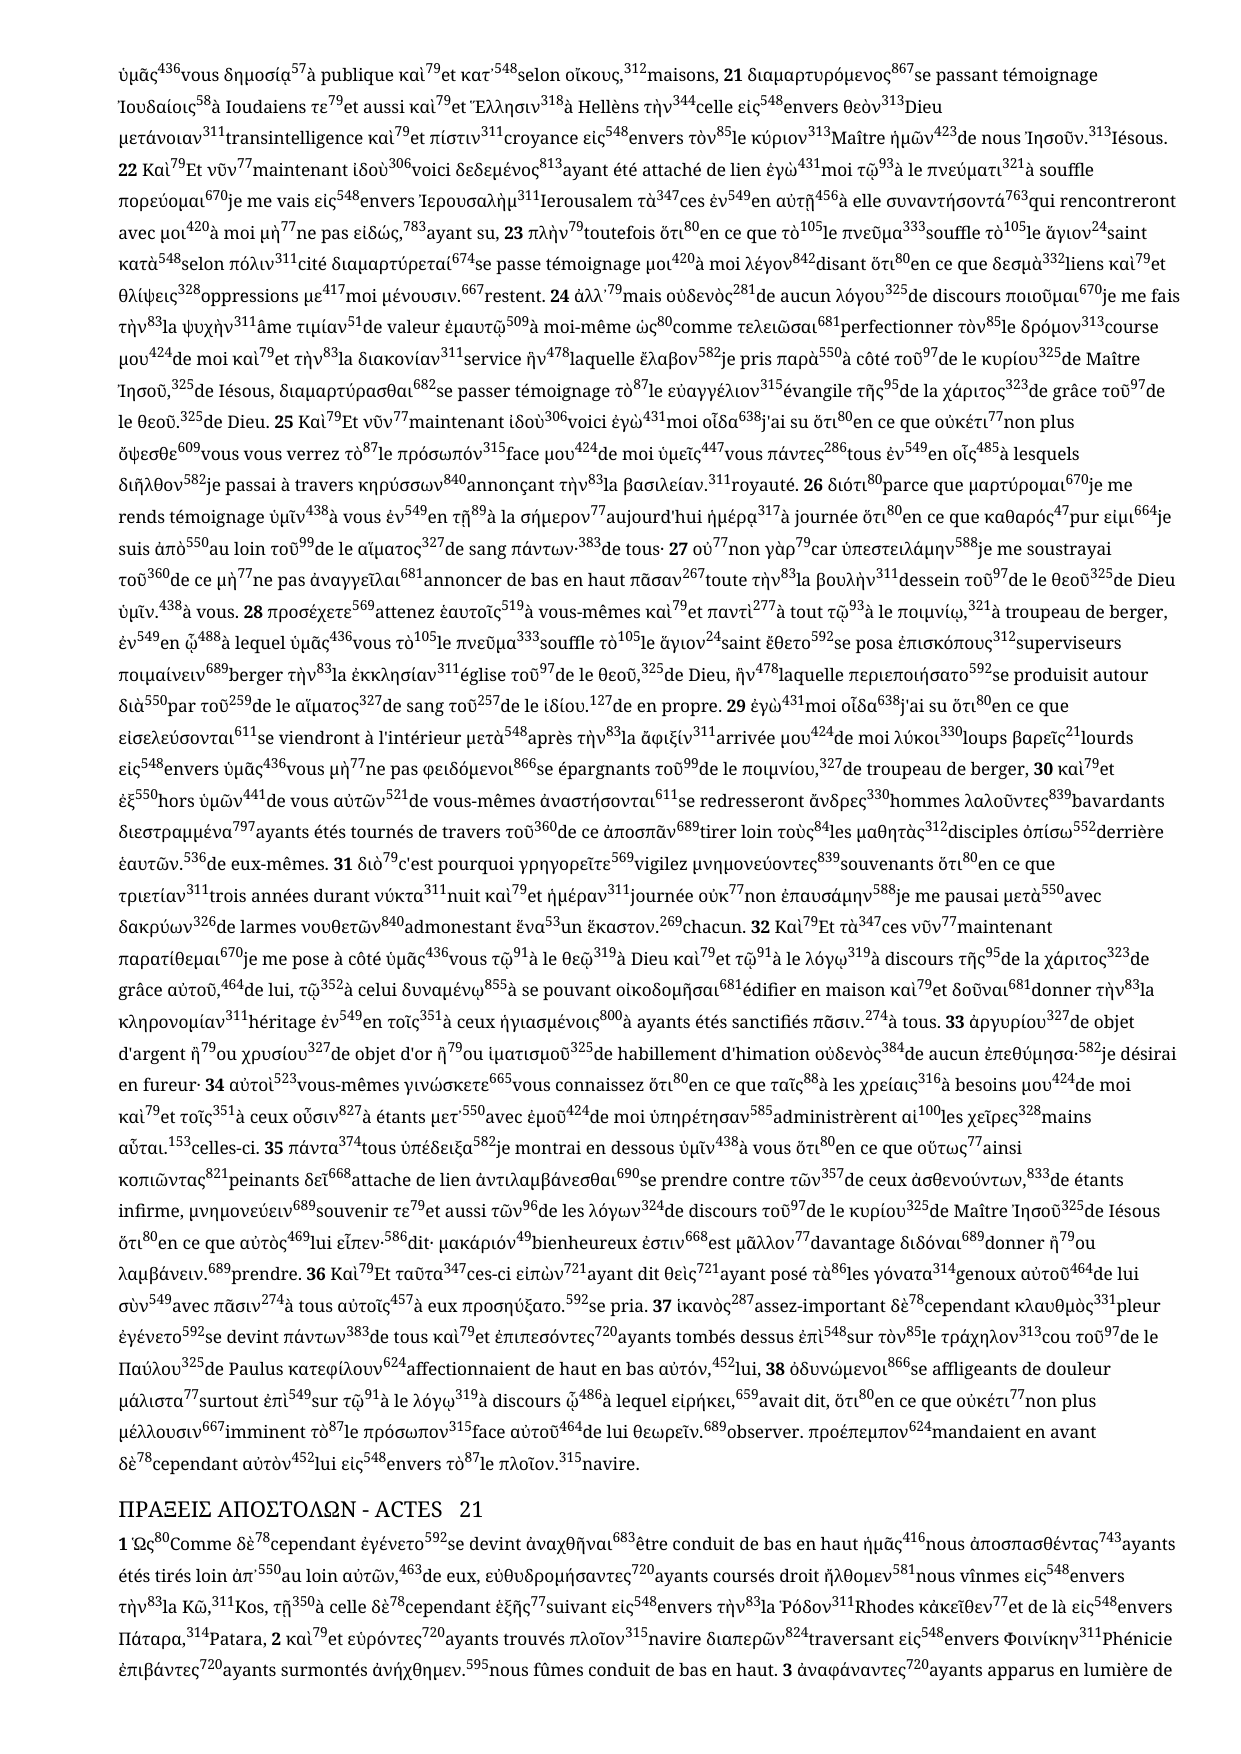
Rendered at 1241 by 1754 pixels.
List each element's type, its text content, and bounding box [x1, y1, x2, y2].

text ΠΡΑΞΕΙΣ ΑΠΟΣΤΟΛΩΝ - ACTES 21 [118, 1494, 1181, 1524]
text 1 Μετὰ548Après δὲ78cependant τὸ348ce παύσασθαι682se pauser τὸν85le θόρυβον313tumulte μεταπεμψάμενος740se ayant mandé au-delà ὁ103le Παῦλος331Paulus τοὺς84les μαθητὰς312disciples καὶ79et παρακαλέσας,721ayant appelé à côté, ἀσπασάμενος740se ayant salué ἐξῆλθεν586sortit πορεύεσθαι690se aller εἰς548envers Μακεδονίαν.311Macédoine. 2 διελθὼν721ayant passé à travers δὲ78cependant τὰ86les μέρη314parts ἐκεῖνα139ces-là καὶ79et παρακαλέσας721ayant appelé à côté αὐτοὺς451eux λόγῳ319à discours πολλῷ275à nombreux ἦλθεν586vint εἰς548envers τὴν83la Ἑλλάδα311Hellas 3 ποιήσας721ayant fait τε79et aussi μῆνας312mois τρεῖς·178trois· γενομένης732de se ayante devenue ἐπιβουλῆς323de complot αὐτῷ458à lui ὑπὸ550sous τῶν96de les Ἰουδαίων64de Ioudaiens μέλλοντι828à imminant ἀνάγεσθαι692être conduit de bas en haut εἰς548envers τὴν83la Συρίαν,311Syrie, ἐγένετο592se devint γνώμης323de opinion τοῦ360de ce ὑποστρέφειν689retourner en arrière διὰ550par Μακεδονίας.323de Macédoine. 4 συνείπετο631se accompagnait δὲ78cependant αὐτῷ458à lui Σώπατρος331Sopatros Πύρρου325de Pyrrhus Βεροιαῖος,71De Bérée, Θεσσαλονικέων324de Thessaloniciens δὲ78cependant Ἀρίσταρχος331Aristarque καὶ79et Σεκοῦνδος,331Sekoundos, καὶ79et Γάϊος331Gaios Δερβαῖος71Derbéen καὶ79et Τιμόθεος,331Timotheos, Ἀσιανοὶ330Asiatiques δὲ78cependant Τύχικος331Tuchikos καὶ79et Τρόφιμος.331Trophimos. 5 οὗτοι363ceux-ci δὲ78cependant προσελθόντες720ayants venus vers ἔμενον624restaient ἡμᾶς416nous ἐν549en Τρῳάδι,317à Troas, 6 ἡμεῖς430nous δὲ78cependant ἐξεπλεύσαμεν581nous naviguâmes dehors μετὰ548après τὰς82les ἡμέρας310journées τῶν98de les ἀζύμων66de sans levains ἀπὸ550au loin Φιλίππων324de Philippes καὶ79et ἤλθομεν581nous vînmes πρὸς548vers αὐτοὺς451eux εἰς548envers τὴν83la Τρῳάδα311Troas ἄχρι552jusqu'à l'extrémité ἡμερῶν322de journées πέντε,188de cinq, οὗ77où διετρίψαμεν581nous grattâmes à travers ἡμέρας310journées ἑπτά.176sept. 7 Ἐν549En δὲ78cependant τῇ89à la μιᾷ57à une τῶν98de les σαββάτων326de sabbats συνηγμένων806de ayants étés menés ensemble ἡμῶν423de nous κλάσαι681casser ἄρτον,313pain, ὁ103le Παῦλος331Paulus διελέγετο631se dialoguait αὐτοῖς457à eux μέλλων840imminant ἐξιέναι689aller dehors τῇ350à celle ἐπαύριον,77lendemain, παρέτεινέν625prolongeait τε79et aussi τὸν85le λόγον313discours μέχρι552jusqu'à μεσονυκτίου.327de minuit. 8 ἦσαν624étaient δὲ78cependant λαμπάδες328lampes ἱκαναὶ19assez-importantes ἐν549en τῷ93à le ὑπερῴῳ321à partie au-dessus οὗ77où ἦμεν620nous étions συνηγμένοι.812ayants étés menés ensemble. 9 καθεζόμενος867se siégeant δέ78cependant τις287un quelconque νεανίας331adolescent ὀνόματι321à nom Εὔτυχος331Eutuchos ἐπὶ550sur τῆς95de la θυρίδος,323de fenêtre, καταφερόμενος891étant porté de haut en bas ὕπνῳ319à sommeil βαθεῖ10à profond διαλεγομένου861de se dialoguant τοῦ97de le Παύλου325de Paulus ἐπὶ548sur πλεῖον,73plus nombreusement, κατενεχθεὶς760ayant été porté de haut en bas ἀπὸ550au loin τοῦ97de le ὕπνου325de sommeil ἔπεσεν586tomba ἀπὸ550au loin τοῦ99de le τριστέγου327de troisième toiture κάτω77vers le bas καὶ79et ἤρθη600fut levé νεκρός.71mort. 10 καταβὰς721ayant descendu δὲ78cependant ὁ103le Παῦλος331Paulus ἐπέπεσεν586tomba dessus αὐτῷ458à lui καὶ79et συμπεριλαβὼν721ayant pris autour avec εἶπεν·586dit· μὴ77ne pas θορυβεῖσθε,577soyez tumultués, ἡ101la γὰρ79car ψυχὴ329âme αὐτοῦ464de lui ἐν549en αὐτῷ458à lui ἐστιν.668est. 11 ἀναβὰς721ayant monté δὲ78cependant καὶ79et κλάσας721ayant cassé τὸν85le ἄρτον313pain καὶ79et γευσάμενος740se ayant goûté ἐφ᾽548sur ἱκανόν53assez-important τε79et aussi ὁμιλήσας721ayant conversé ἄχρι552jusqu'à l'extrémité αὐγῆς,323de irradiation, οὕτως77ainsi ἐξῆλθεν.586sortit. 12 ἤγαγον585conduisirent δὲ78cependant τὸν85le παῖδα313jeune servant ζῶντα822vivant καὶ79et παρεκλήθησαν599furent appelé à côté οὐ77non μετρίως.77mesurément. 13 Ἡμεῖς430Nous δὲ78cependant προελθόντες720ayants venus devant ἐπὶ548sur τὸ87le πλοῖον315navire ἀνήχθημεν595nous fûmes conduit de bas en haut ἐπὶ548sur τὴν83la Ἆσσον311Assos ἐκεῖθεν77de là μέλλοντες839imminants ἀναλαμβάνειν689prendre de bas en haut τὸν85le Παῦλον·313Paulus· οὕτως77ainsi γὰρ79car διατεταγμένος792se ayant ordonné au-travers ἦν625était μέλλων840imminant αὐτὸς542lui-même πεζεύειν.689voyager à pied. 14 ὡς80comme δὲ78cependant συνέβαλλεν625jetait ensemble ἡμῖν419à nous εἰς548envers τὴν83la Ἆσσον,311Assos, ἀναλαβόντες720ayants pris de bas en haut αὐτὸν452lui ἤλθομεν581nous vînmes εἰς548envers Μιτυλήνην,311Mytilène, 15 κἀκεῖθεν77et de là ἀποπλεύσαντες720ayants navigués au loin τῇ350à celle ἐπιούσῃ826à survenante κατηντήσαμεν581nous atteignîmes à l'encontre ἄντικρυς552contre face Χίου,323de Chios, τῇ89à la δὲ78cependant ἑτέρᾳ376à autre-différente παρεβάλομεν581nous jetâmes à côté εἰς548envers Σάμον,311Samos, τῇ350à celle δὲ78cependant ἐχομένῃ853à se ayante ἤλθομεν581nous vînmes εἰς548envers Μίλητον.311Milet. 16 κεκρίκει659avait jugé γὰρ79car ὁ103le Παῦλος331Paulus παραπλεῦσαι681naviguer à côté τὴν83la Ἔφεσον,311Éphèse, ὅπως80de telle manière que μὴ77ne pas γένηται905que se devienne αὐτῷ458à lui χρονοτριβῆσαι681passer du temps sur sentier ἐν549en τῇ89à la Ἀσίᾳ·317à Asie· ἔσπευδεν625hâtait γὰρ79car εἰ80si δυνατὸν49puissant εἴη700que soit αὐτῷ458à lui τὴν83la ἡμέραν311journée τῆς95de la πεντηκοστῆς323de pentecôte γενέσθαι682se devenir εἰς548envers Ἱεροσόλυμα.314Ierosoluma. 17 Ἀπὸ550Au loin δὲ78cependant τῆς95de la Μιλήτου323de Milet πέμψας721ayant mandé εἰς548envers Ἔφεσον311Éphèse μετεκαλέσατο592se appela avec au-delà τοὺς84les πρεσβυτέρους52plus anciens τῆς95de la ἐκκλησίας.323de église. 18 ὡς80comme δὲ78cependant παρεγένοντο591se devinrent à côté πρὸς548vers αὐτὸν452lui εἶπεν586dit αὐτοῖς·457à eux· Ὑμεῖς447Vous ἐπίστασθε,671vous vous établissez sûrement, ἀπὸ550au loin πρώτης209de première ἡμέρας323de journée ἀφ᾽550au loin ἧς490de laquelle ἐπέβην582je surmontai εἰς548envers τὴν83la Ἀσίαν,311Asie, πῶς77comment? μεθ᾽550avec ὑμῶν441de vous τὸν85le πάντα269tout χρόνον313temps ἐγενόμην,588je me devins, 19 δουλεύων840étant esclave τῷ91à le κυρίῳ319à Maître μετὰ550avec πάσης279de toute ταπεινοφροσύνης323de basse émotion καὶ79et δακρύων326de larmes καὶ79et πειρασμῶν324de tentations τῶν357de ceux συμβάντων715de ayants arrivés avec μοι420à moi ἐν549en ταῖς88à les ἐπιβουλαῖς316à complots τῶν96de les Ἰουδαίων,64de Ioudaiens, 20 ὡς77comme οὐδὲν375aucun ὑπεστειλάμην588je me soustrayai τῶν359de ces συμφερόντων835de étants opportun τοῦ360de ce μὴ77ne pas ἀναγγεῖλαι681annoncer de bas en haut ὑμῖν438à vous καὶ79et διδάξαι681enseigner ὑμᾶς436vous δημοσίᾳ57à publique καὶ79et κατ᾽548selon οἴκους,312maisons, 21 διαμαρτυρόμενος867se passant témoignage Ἰουδαίοις58à Ioudaiens τε79et aussi καὶ79et Ἕλλησιν318à Hellèns τὴν344celle εἰς548envers θεὸν313Dieu μετάνοιαν311transintelligence καὶ79et πίστιν311croyance εἰς548envers τὸν85le κύριον313Maître ἡμῶν423de nous Ἰησοῦν.313Iésous. 22 Καὶ79Et νῦν77maintenant ἰδοὺ306voici δεδεμένος813ayant été attaché de lien ἐγὼ431moi τῷ93à le πνεύματι321à souffle πορεύομαι670je me vais εἰς548envers Ἰερουσαλὴμ311Ierousalem τὰ347ces ἐν549en αὐτῇ456à elle συναντήσοντά763qui rencontreront avec μοι420à moi μὴ77ne pas εἰδώς,783ayant su, 23 πλὴν79toutefois ὅτι80en ce que τὸ105le πνεῦμα333souffle τὸ105le ἅγιον24saint κατὰ548selon πόλιν311cité διαμαρτύρεταί674se passe témoignage μοι420à moi λέγον842disant ὅτι80en ce que δεσμὰ332liens καὶ79et θλίψεις328oppressions με417moi μένουσιν.667restent. 24 ἀλλ᾽79mais οὐδενὸς281de aucun λόγου325de discours ποιοῦμαι670je me fais τὴν83la ψυχὴν311âme τιμίαν51de valeur ἐμαυτῷ509à moi-même ὡς80comme τελειῶσαι681perfectionner τὸν85le δρόμον313course μου424de moi καὶ79et τὴν83la διακονίαν311service ἣν478laquelle ἔλαβον582je pris παρὰ550à côté τοῦ97de le κυρίου325de Maître Ἰησοῦ,325de Iésous, διαμαρτύρασθαι682se passer témoignage τὸ87le εὐαγγέλιον315évangile τῆς95de la χάριτος323de grâce τοῦ97de le θεοῦ.325de Dieu. 25 Καὶ79Et νῦν77maintenant ἰδοὺ306voici ἐγὼ431moi οἶδα638j'ai su ὅτι80en ce que οὐκέτι77non plus ὄψεσθε609vous vous verrez τὸ87le πρόσωπόν315face μου424de moi ὑμεῖς447vous πάντες286tous ἐν549en οἷς485à lesquels διῆλθον582je passai à travers κηρύσσων840annonçant τὴν83la βασιλείαν.311royauté. 26 διότι80parce que μαρτύρομαι670je me rends témoignage ὑμῖν438à vous ἐν549en τῇ89à la σήμερον77aujourd'hui ἡμέρᾳ317à journée ὅτι80en ce que καθαρός47pur εἰμι664je suis ἀπὸ550au loin τοῦ99de le αἵματος327de sang πάντων·383de tous· 27 οὐ77non γὰρ79car ὑπεστειλάμην588je me soustrayai τοῦ360de ce μὴ77ne pas ἀναγγεῖλαι681annoncer de bas en haut πᾶσαν267toute τὴν83la βουλὴν311dessein τοῦ97de le θεοῦ325de Dieu ὑμῖν.438à vous. 28 προσέχετε569attenez ἑαυτοῖς519à vous-mêmes καὶ79et παντὶ277à tout τῷ93à le ποιμνίῳ,321à troupeau de berger, ἐν549en ᾧ488à lequel ὑμᾶς436vous τὸ105le πνεῦμα333souffle τὸ105le ἅγιον24saint ἔθετο592se posa ἐπισκόπους312superviseurs ποιμαίνειν689berger τὴν83la ἐκκλησίαν311église τοῦ97de le θεοῦ,325de Dieu, ἣν478laquelle περιεποιήσατο592se produisit autour διὰ550par τοῦ259de le αἵματος327de sang τοῦ257de le ἰδίου.127de en propre. 29 ἐγὼ431moi οἶδα638j'ai su ὅτι80en ce que εἰσελεύσονται611se viendront à l'intérieur μετὰ548après τὴν83la ἄφιξίν311arrivée μου424de moi λύκοι330loups βαρεῖς21lourds εἰς548envers ὑμᾶς436vous μὴ77ne pas φειδόμενοι866se épargnants τοῦ99de le ποιμνίου,327de troupeau de berger, 30 καὶ79et ἐξ550hors ὑμῶν441de vous αὐτῶν521de vous-mêmes ἀναστήσονται611se redresseront ἄνδρες330hommes λαλοῦντες839bavardants διεστραμμένα797ayants étés tournés de travers τοῦ360de ce ἀποσπᾶν689tirer loin τοὺς84les μαθητὰς312disciples ὀπίσω552derrière ἑαυτῶν.536de eux-mêmes. 31 διὸ79c'est pourquoi γρηγορεῖτε569vigilez μνημονεύοντες839souvenants ὅτι80en ce que τριετίαν311trois années durant νύκτα311nuit καὶ79et ἡμέραν311journée οὐκ77non ἐπαυσάμην588je me pausai μετὰ550avec δακρύων326de larmes νουθετῶν840admonestant ἕνα53un ἕκαστον.269chacun. 32 Καὶ79Et τὰ347ces νῦν77maintenant παρατίθεμαι670je me pose à côté ὑμᾶς436vous τῷ91à le θεῷ319à Dieu καὶ79et τῷ91à le λόγῳ319à discours τῆς95de la χάριτος323de grâce αὐτοῦ,464de lui, τῷ352à celui δυναμένῳ855à se pouvant οἰκοδομῆσαι681édifier en maison καὶ79et δοῦναι681donner τὴν83la κληρονομίαν311héritage ἐν549en τοῖς351à ceux ἡγιασμένοις800à ayants étés sanctifiés πᾶσιν.274à tous. 33 ἀργυρίου327de objet d'argent ἢ79ou χρυσίου327de objet d'or ἢ79ou ἱματισμοῦ325de habillement d'himation οὐδενὸς384de aucun ἐπεθύμησα·582je désirai en fureur· 34 αὐτοὶ523vous-mêmes γινώσκετε665vous connaissez ὅτι80en ce que ταῖς88à les χρείαις316à besoins μου424de moi καὶ79et τοῖς351à ceux οὖσιν827à étants μετ᾽550avec ἐμοῦ424de moi ὑπηρέτησαν585administrèrent αἱ100les χεῖρες328mains αὗται.153celles-ci. 35 πάντα374tous ὑπέδειξα582je montrai en dessous ὑμῖν438à vous ὅτι80en ce que οὕτως77ainsi κοπιῶντας821peinants δεῖ668attache de lien ἀντιλαμβάνεσθαι690se prendre contre τῶν357de ceux ἀσθενούντων,833de étants infirme, μνημονεύειν689souvenir τε79et aussi τῶν96de les λόγων324de discours τοῦ97de le κυρίου325de Maître Ἰησοῦ325de Iésous ὅτι80en ce que αὐτὸς469lui εἶπεν·586dit· μακάριόν49bienheureux ἐστιν668est μᾶλλον77davantage διδόναι689donner ἢ79ou λαμβάνειν.689prendre. 36 Καὶ79Et ταῦτα347ces-ci εἰπὼν721ayant dit θεὶς721ayant posé τὰ86les γόνατα314genoux αὐτοῦ464de lui σὺν549avec πᾶσιν274à tous αὐτοῖς457à eux προσηύξατο.592se pria. 37 ἱκανὸς287assez-important δὲ78cependant κλαυθμὸς331pleur ἐγένετο592se devint πάντων383de tous καὶ79et ἐπιπεσόντες720ayants tombés dessus ἐπὶ548sur τὸν85le τράχηλον313cou τοῦ97de le Παύλου325de Paulus κατεφίλουν624affectionnaient de haut en bas αὐτόν,452lui, 38 ὀδυνώμενοι866se affligeants de douleur μάλιστα77surtout ἐπὶ549sur τῷ91à le λόγῳ319à discours ᾧ486à lequel εἰρήκει,659avait dit, ὅτι80en ce que οὐκέτι77non plus μέλλουσιν667imminent τὸ87le πρόσωπον315face αὐτοῦ464de lui θεωρεῖν.689observer. προέπεμπον624mandaient en avant δὲ78cependant αὐτὸν452lui εἰς548envers τὸ87le πλοῖον.315navire. [118, 59, 1181, 1475]
